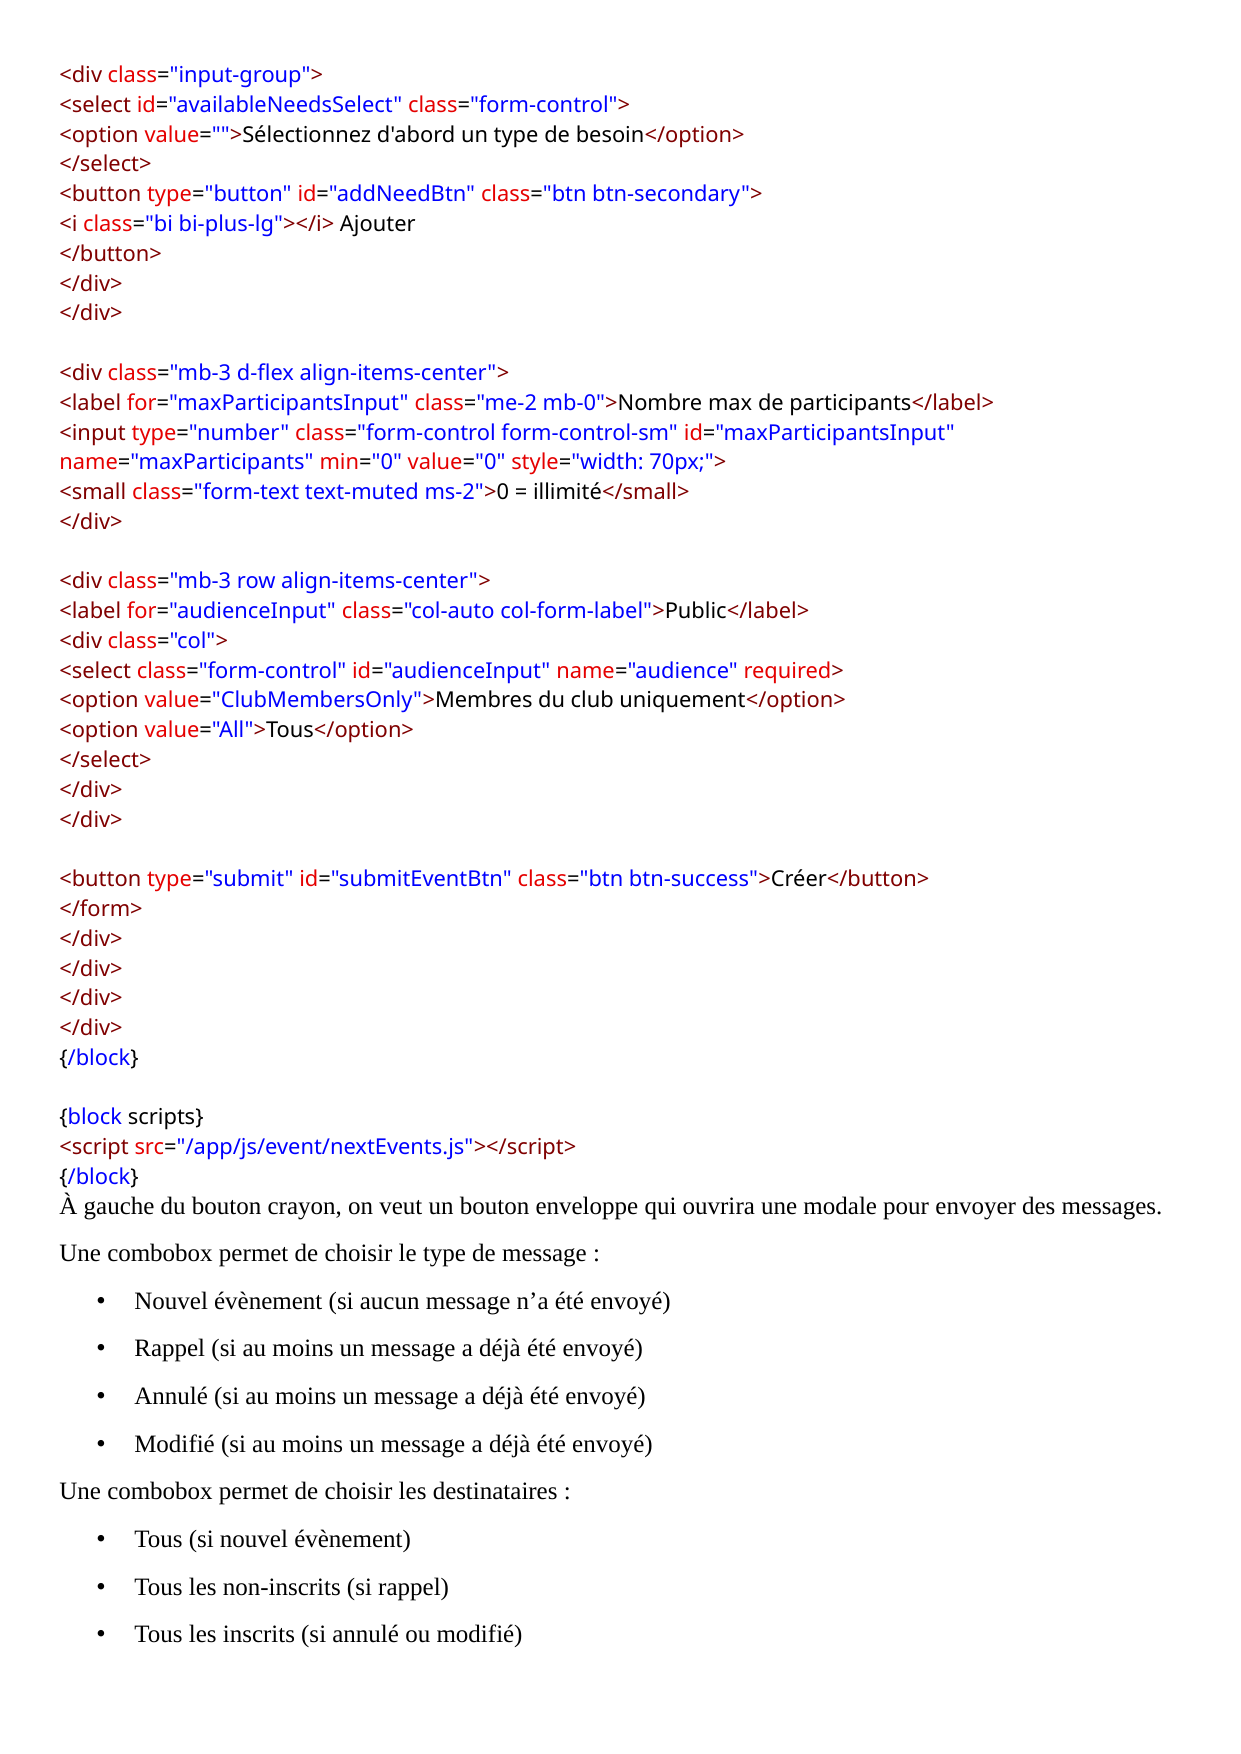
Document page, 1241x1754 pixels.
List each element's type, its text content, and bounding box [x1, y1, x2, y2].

text </div> [59, 923, 1181, 952]
text </form> [59, 893, 1181, 923]
text À gauche du bouton crayon, on veut un bouton enveloppe qui ouvrira une modale pour envoyer des messages. [59, 1191, 1181, 1219]
text </div> [59, 774, 1181, 804]
text </div> [59, 1012, 1181, 1042]
text <div class="col"> [59, 625, 1181, 655]
text <select id="availableNeedsSelect" class="form-control"> [59, 89, 1181, 119]
text </div> [59, 804, 1181, 833]
text </div> [59, 268, 1181, 297]
text <label for="audienceInput" class="col-auto col-form-label">Public</label> [59, 595, 1181, 625]
text <option value="ClubMembersOnly">Membres du club uniquement</option> [59, 684, 1181, 714]
list Nouvel évènement (si aucun message n’a été envoyé) [97, 1286, 1181, 1315]
text <option value="">Sélectionnez d'abord un type de besoin</option> [59, 119, 1181, 148]
text </div> [59, 982, 1181, 1012]
text <button type="submit" id="submitEventBtn" class="btn btn-success">Créer</button> [59, 863, 1181, 893]
text <small class="form-text text-muted ms-2">0 = illimité</small> [59, 476, 1181, 506]
text </select> [59, 744, 1181, 774]
text </div> [59, 506, 1181, 536]
list Tous les non-inscrits (si rappel) [97, 1572, 1181, 1600]
text <div class="mb-3 d-flex align-items-center"> [59, 357, 1181, 387]
text {/block} [59, 1161, 1181, 1191]
text <input type="number" class="form-control form-control-sm" id="maxParticipantsInput" name="maxParticipants" min="0" value="0" style="width: 70px;"> [59, 416, 1181, 476]
text <select class="form-control" id="audienceInput" name="audience" required> [59, 655, 1181, 684]
text {block scripts} [59, 1101, 1181, 1131]
text Une combobox permet de choisir les destinataires : [59, 1476, 1181, 1505]
list Rappel (si au moins un message a déjà été envoyé) [97, 1333, 1181, 1362]
text </select> [59, 148, 1181, 178]
text </button> [59, 238, 1181, 268]
text Une combobox permet de choisir le type de message : [59, 1238, 1181, 1267]
text <div class="input-group"> [59, 59, 1181, 89]
text <div class="mb-3 row align-items-center"> [59, 565, 1181, 595]
text <script src="/app/js/event/nextEvents.js"></script> [59, 1131, 1181, 1161]
text </div> [59, 297, 1181, 327]
list Tous les inscrits (si annulé ou modifié) [97, 1619, 1181, 1648]
text </div> [59, 952, 1181, 982]
text <option value="All">Tous</option> [59, 714, 1181, 744]
list Tous (si nouvel évènement) [97, 1524, 1181, 1553]
text <button type="button" id="addNeedBtn" class="btn btn-secondary"> [59, 178, 1181, 208]
text {/block} [59, 1042, 1181, 1072]
text <i class="bi bi-plus-lg"></i> Ajouter [59, 208, 1181, 238]
list Annulé (si au moins un message a déjà été envoyé) [97, 1381, 1181, 1410]
list Modifié (si au moins un message a déjà été envoyé) [97, 1429, 1181, 1457]
text <label for="maxParticipantsInput" class="me-2 mb-0">Nombre max de participants</label> [59, 387, 1181, 416]
